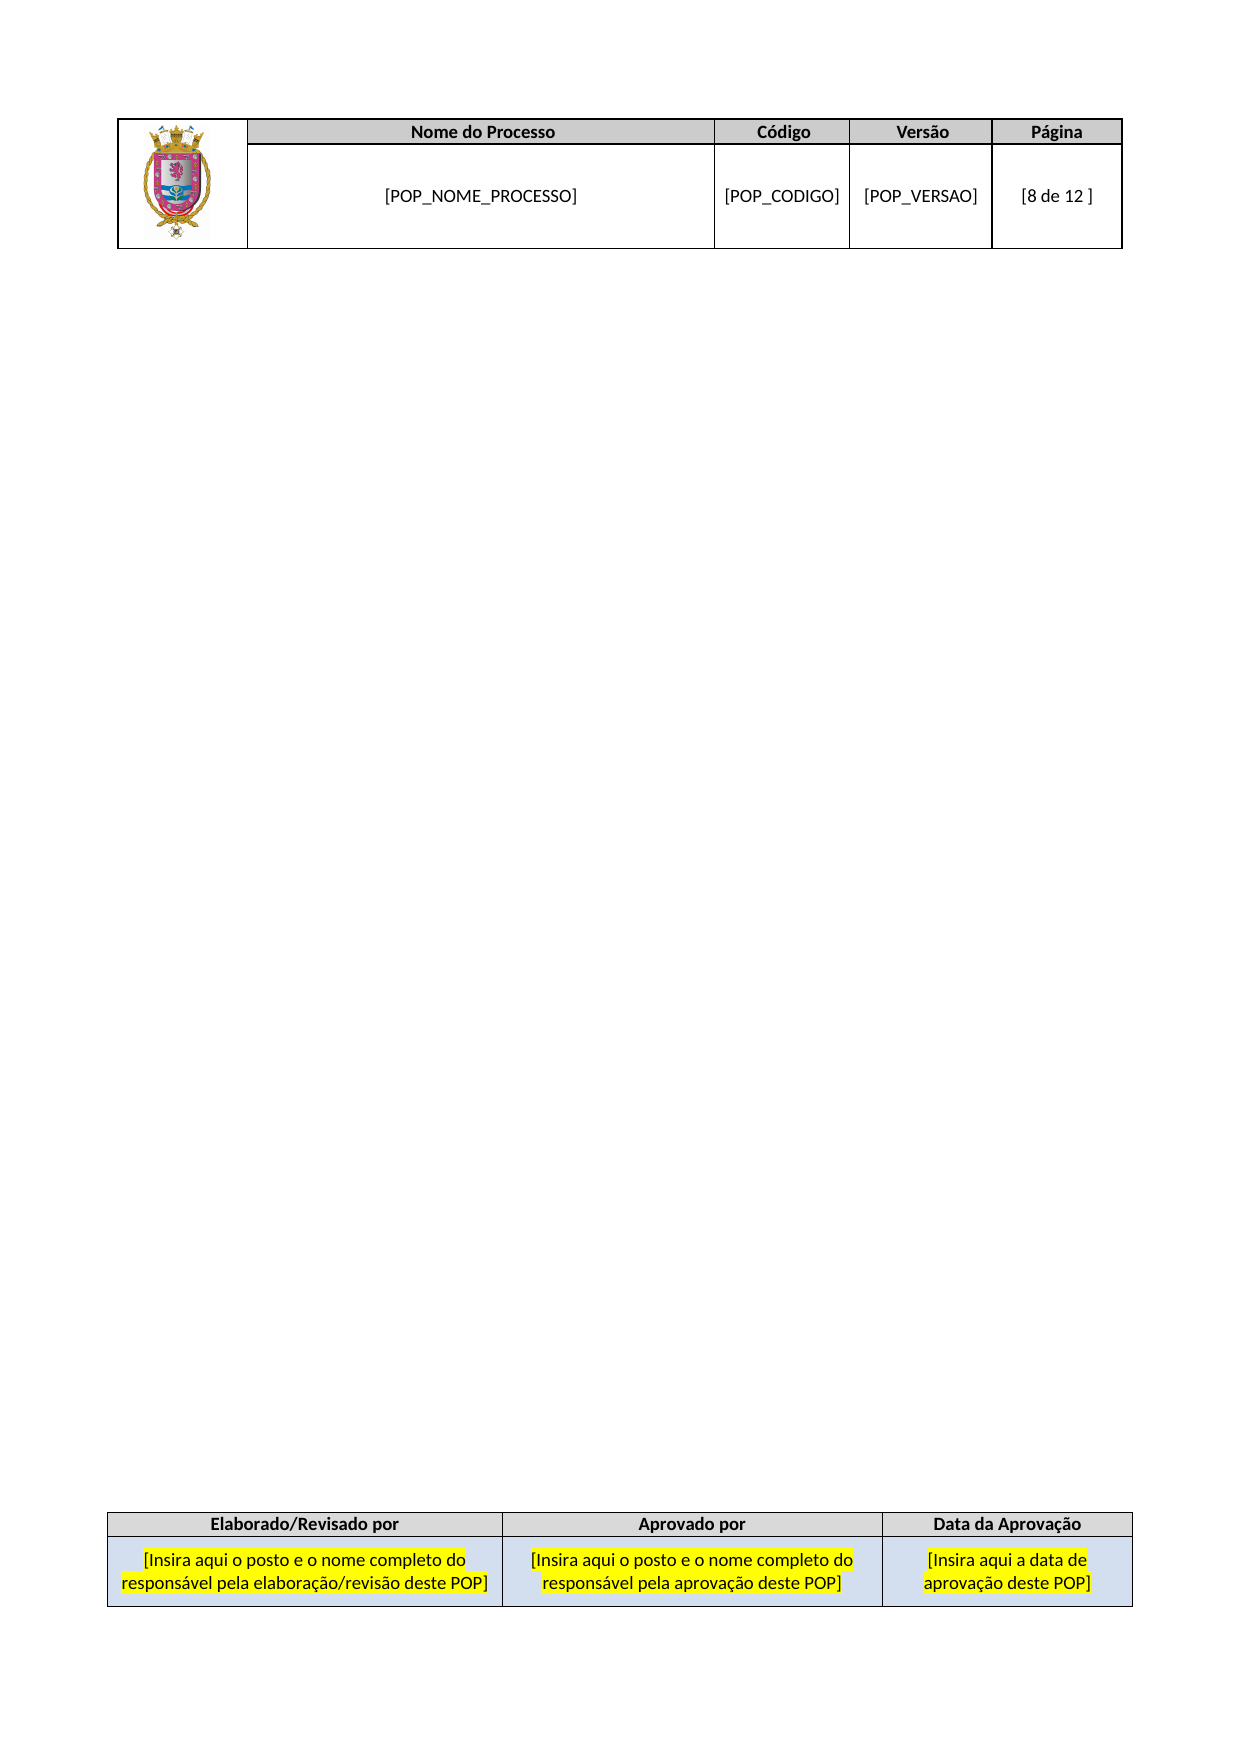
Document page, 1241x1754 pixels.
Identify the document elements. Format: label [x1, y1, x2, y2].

picture [143, 125, 211, 240]
